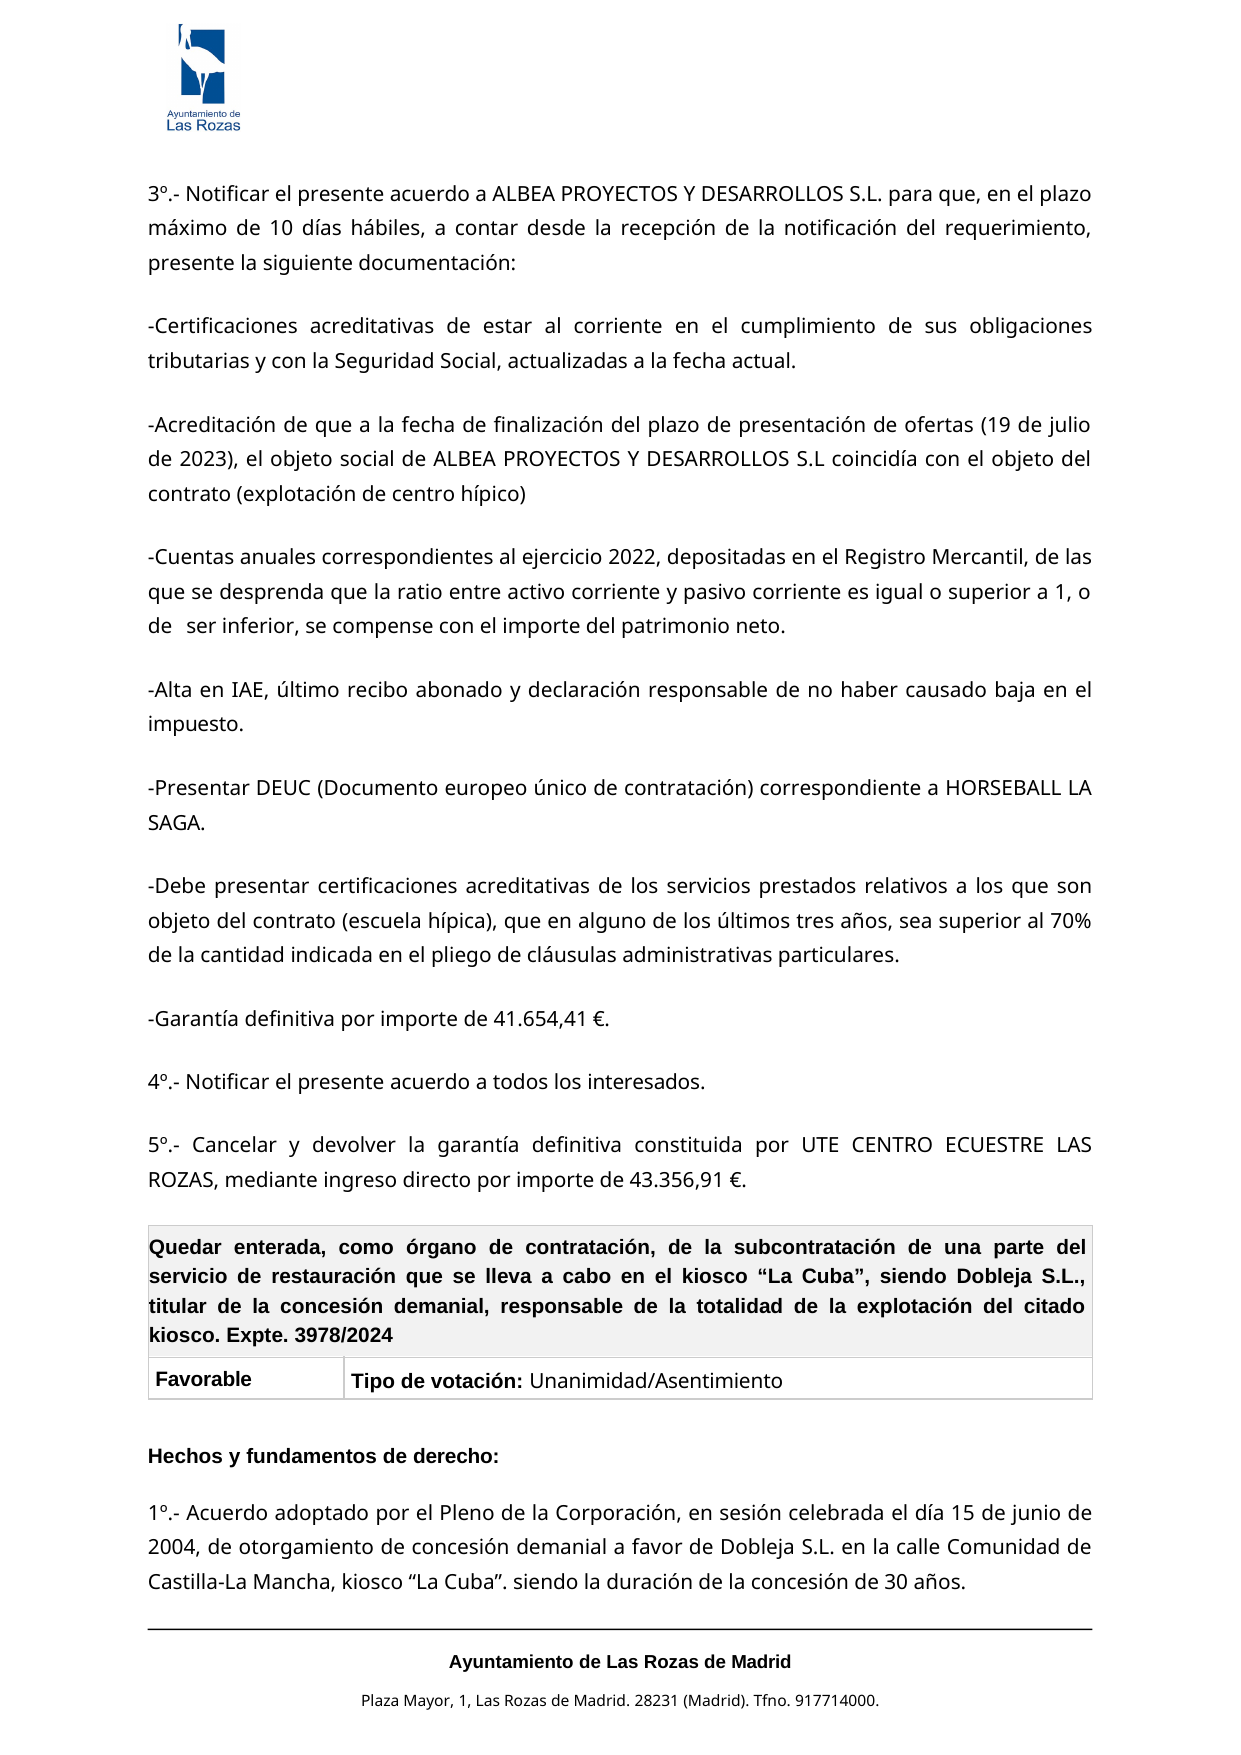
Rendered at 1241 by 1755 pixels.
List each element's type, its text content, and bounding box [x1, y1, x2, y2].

subtitle Hechos y fundamentos de derecho: [148, 1444, 1143, 1468]
text 5º.- Cancelar y devolver la garantía definitiva constituida por UTE CENTRO ECUESTRE LAS ROZAS, mediante ingreso directo por importe de 43.356,91 €. [148, 1130, 1093, 1193]
text -Acreditación de que a la fecha de finalización del plazo de presentación de ofertas (19 de julio de 2023), el objeto social de ALBEA PROYECTOS Y DESARROLLOS S.L coincidía con el objeto del contrato (explotación de centro hípico) [148, 410, 1093, 507]
text -Alta en IAE, último recibo abonado y declaración responsable de no haber causado baja en el impuesto. [148, 675, 1093, 738]
text 3º.- Notificar el presente acuerdo a ALBEA PROYECTOS Y DESARROLLOS S.L. para que, en el plazo máximo de 10 días hábiles, a contar desde la recepción de la notificación del requerimiento, presente la siguiente documentación: [148, 179, 1093, 276]
text -Debe presentar certificaciones acreditativas de los servicios prestados relativos a los que son objeto del contrato (escuela hípica), que en alguno de los últimos tres años, sea superior al 70% de la cantidad indicada en el pliego de cláusulas administrativas particulares. [148, 871, 1093, 969]
table_header Quedar enterada, como órgano de contratación, de la subcontratación de una parte del servicio de restauración que se lleva a cabo en el kiosco “La Cuba”, siendo Dobleja S.L., titular de la concesión demanial, responsable de la totalidad de la explotación del citado kiosco. Expte. 3978/2024 [149, 1226, 1092, 1356]
text 1º.- Acuerdo adoptado por el Pleno de la Corporación, en sesión celebrada el día 15 de junio de 2004, de otorgamiento de concesión demanial a favor de Dobleja S.L. en la calle Comunidad de Castilla-La Mancha, kiosco “La Cuba”. siendo la duración de la concesión de 30 años. [148, 1498, 1093, 1595]
text 4º.- Notificar el presente acuerdo a todos los interesados. [148, 1067, 1143, 1096]
table_cell Tipo de votación: Unanimidad/Asentimiento [345, 1358, 1092, 1398]
text -Cuentas anuales correspondientes al ejercicio 2022, depositadas en el Registro Mercantil, de las que se desprenda que la ratio entre activo corriente y pasivo corriente es igual o superior a 1, o de ser inferior, se compense con el importe del patrimonio neto. [148, 542, 1093, 640]
text -Certificaciones acreditativas de estar al corriente en el cumplimiento de sus obligaciones tributarias y con la Seguridad Social, actualizadas a la fecha actual. [148, 312, 1093, 374]
text -Presentar DEUC (Documento europeo único de contratación) correspondiente a HORSEBALL LA SAGA. [148, 773, 1093, 836]
text -Garantía definitiva por importe de 41.654,41 €. [148, 1004, 1143, 1032]
table_cell Favorable [149, 1358, 343, 1398]
